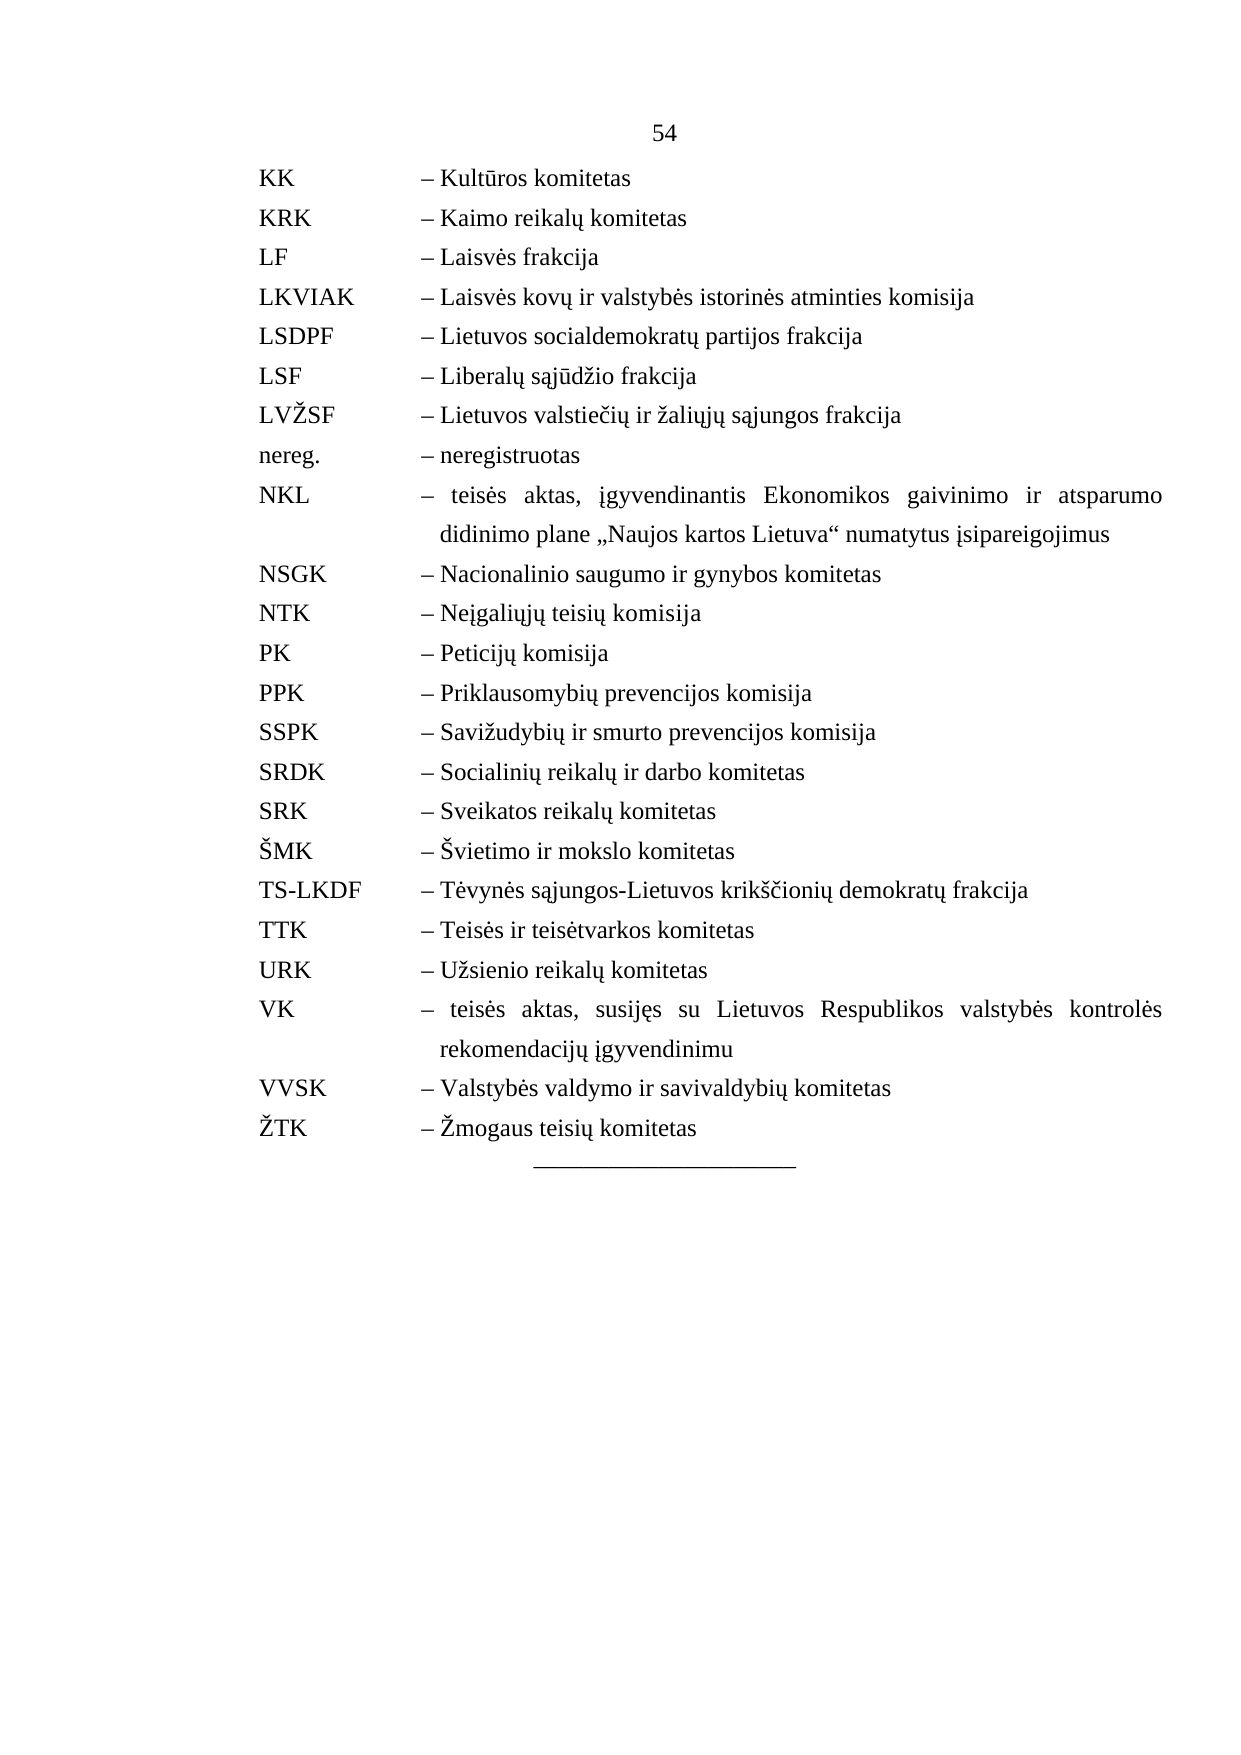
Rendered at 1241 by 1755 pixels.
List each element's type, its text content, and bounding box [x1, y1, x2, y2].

table_cell VK [248, 984, 410, 1063]
table_cell – Neįgaliųjų teisių komisija [410, 588, 1174, 627]
table_cell – Žmogaus teisių komitetas [410, 1102, 1174, 1142]
table_cell – teisės aktas, susijęs su Lietuvos Respublikos valstybės kontrolės rekomendacijų įgyvendinimu [410, 984, 1174, 1063]
table_cell – Liberalų sąjūdžio frakcija [410, 350, 1174, 390]
table_cell – teisės aktas, įgyvendinantis Ekonomikos gaivinimo ir atsparumo didinimo plane „Naujos kartos Lietuva“ numatytus įsipareigojimus [410, 469, 1174, 548]
table_cell – Laisvės kovų ir valstybės istorinės atminties komisija [410, 271, 1174, 311]
table_cell TS-LKDF [248, 865, 410, 904]
table_cell LVŽSF [248, 390, 410, 429]
table_cell NKL [248, 469, 410, 548]
table_cell VVSK [248, 1063, 410, 1102]
table_cell LSDPF [248, 311, 410, 350]
table_cell – Užsienio reikalų komitetas [410, 944, 1174, 983]
table_cell PK [248, 627, 410, 667]
table_cell SSPK [248, 706, 410, 746]
table_cell – Savižudybių ir smurto prevencijos komisija [410, 706, 1174, 746]
table_cell – Kaimo reikalų komitetas [410, 192, 1174, 231]
table_cell ŽTK [248, 1102, 410, 1142]
table_cell – Lietuvos socialdemokratų partijos frakcija [410, 311, 1174, 350]
table_cell – Laisvės frakcija [410, 231, 1174, 271]
table_cell LSF [248, 350, 410, 390]
table_cell URK [248, 944, 410, 983]
table_cell – neregistruotas [410, 429, 1174, 469]
table_cell – Peticijų komisija [410, 627, 1174, 667]
table_cell SRK [248, 786, 410, 825]
table_cell – Tėvynės sąjungos-Lietuvos krikščionių demokratų frakcija [410, 865, 1174, 904]
table_cell – Sveikatos reikalų komitetas [410, 786, 1174, 825]
table_cell – Lietuvos valstiečių ir žaliųjų sąjungos frakcija [410, 390, 1174, 429]
table_cell – Nacionalinio saugumo ir gynybos komitetas [410, 548, 1174, 588]
table_cell LKVIAK [248, 271, 410, 311]
table_cell NSGK [248, 548, 410, 588]
table_cell ŠMK [248, 825, 410, 865]
table_cell – Valstybės valdymo ir savivaldybių komitetas [410, 1063, 1174, 1102]
table_cell LF [248, 231, 410, 271]
table_cell TTK [248, 904, 410, 944]
table_cell – Švietimo ir mokslo komitetas [410, 825, 1174, 865]
text _____________________ [177, 1142, 1152, 1171]
table_cell PPK [248, 667, 410, 706]
table_cell SRDK [248, 746, 410, 786]
table_cell NTK [248, 588, 410, 627]
table_cell – Priklausomybių prevencijos komisija [410, 667, 1174, 706]
table_cell KK [248, 152, 410, 192]
table_cell – Teisės ir teisėtvarkos komitetas [410, 904, 1174, 944]
table_cell KRK [248, 192, 410, 231]
table_cell nereg. [248, 429, 410, 469]
table_cell – Kultūros komitetas [410, 152, 1174, 192]
table_cell – Socialinių reikalų ir darbo komitetas [410, 746, 1174, 786]
